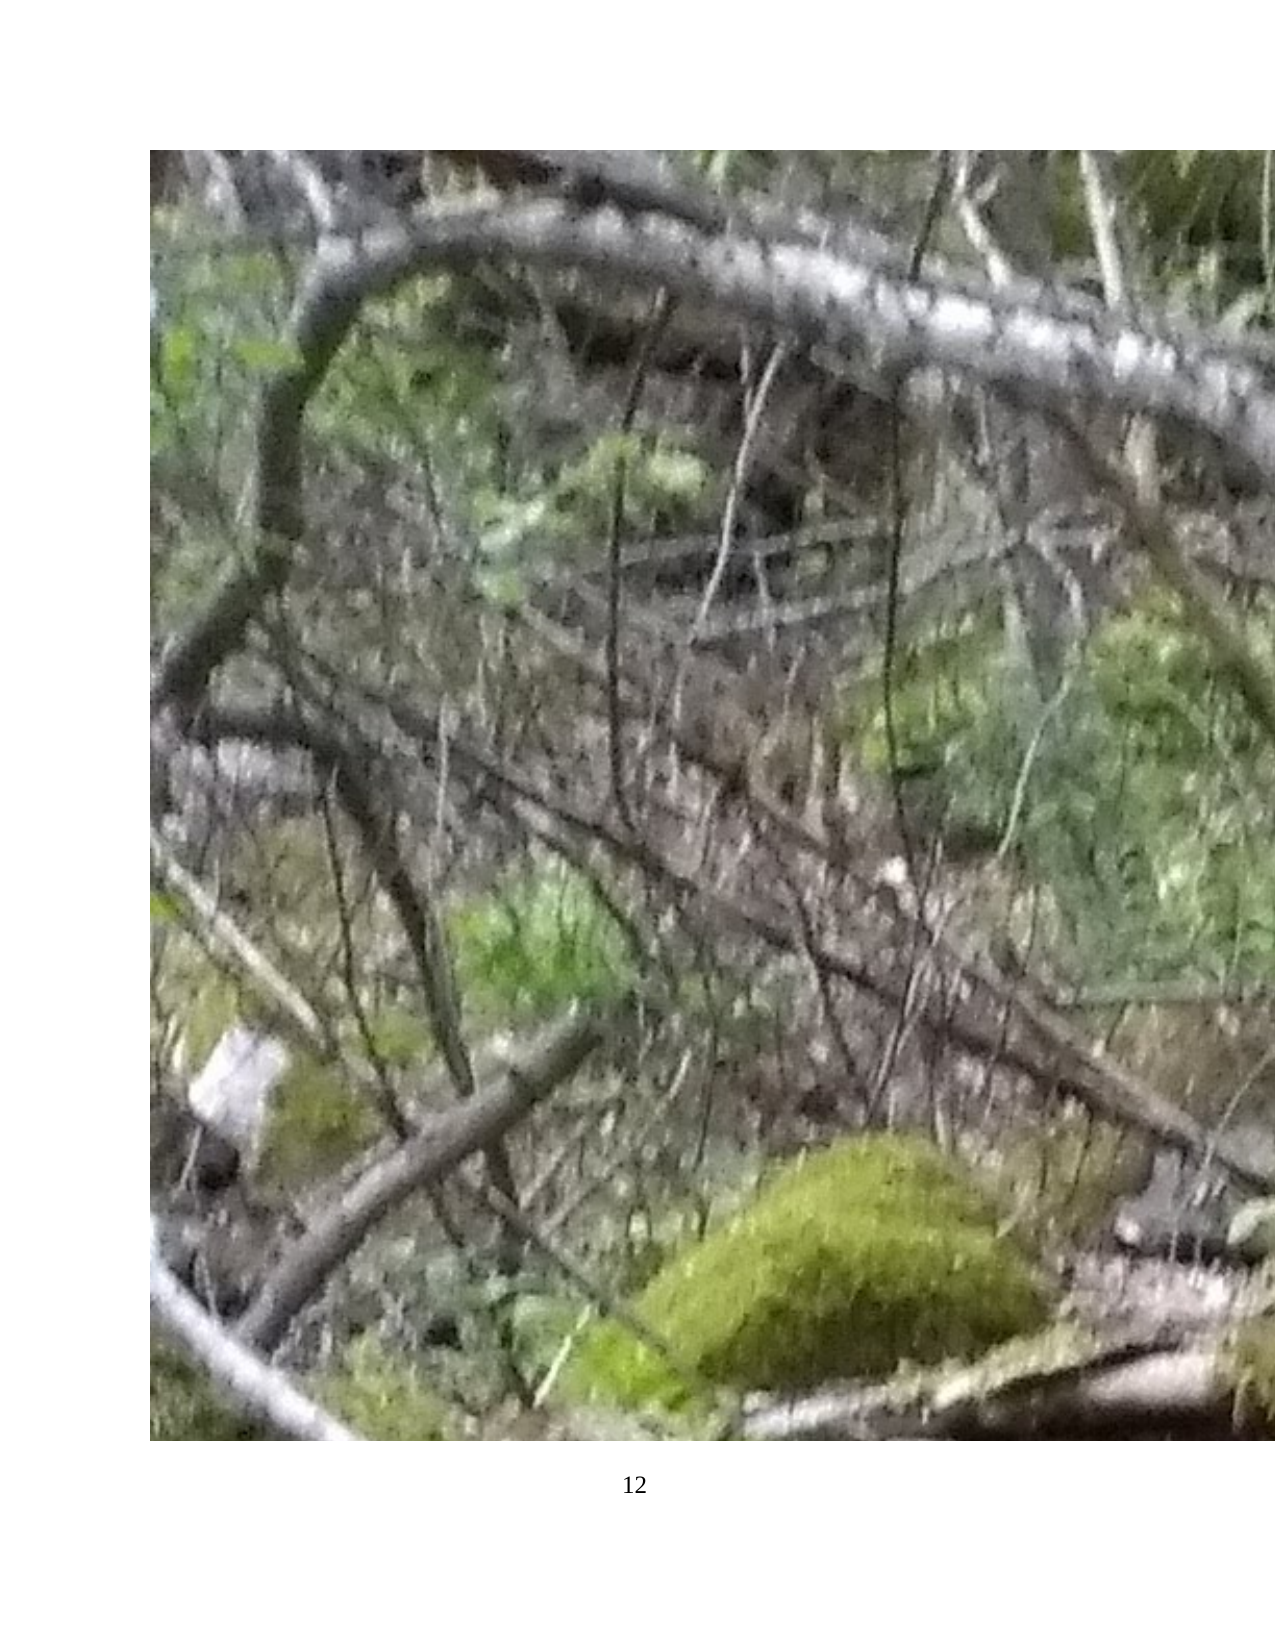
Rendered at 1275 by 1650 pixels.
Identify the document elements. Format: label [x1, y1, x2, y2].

picture [150, 150, 1275, 1441]
